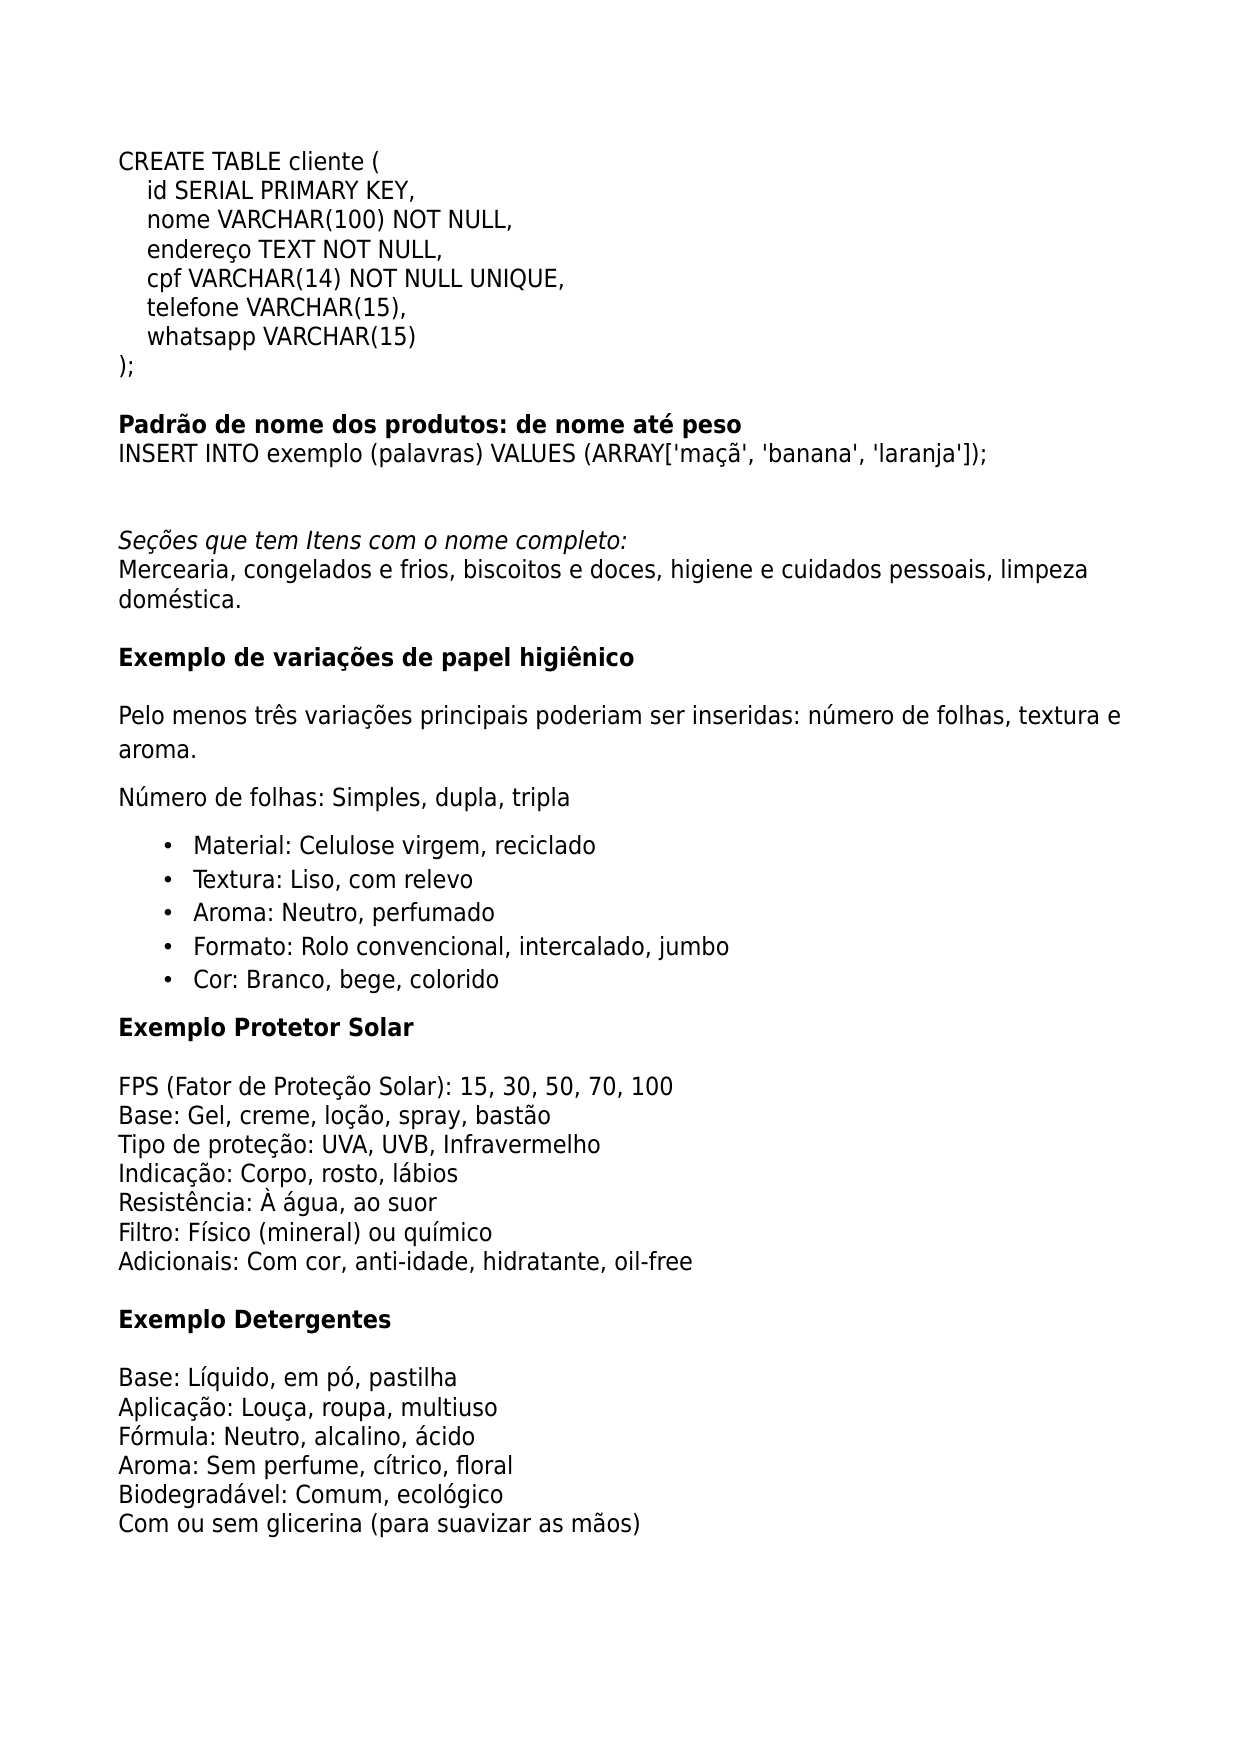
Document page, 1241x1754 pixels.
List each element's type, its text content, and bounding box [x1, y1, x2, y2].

text Mercearia, congelados e frios, biscoitos e doces, higiene e cuidados pessoais, limpeza doméstica. [118, 556, 1122, 614]
text whatsapp VARCHAR(15) [118, 322, 1122, 351]
list Aroma: Neutro, perfumado [164, 898, 1122, 927]
text Exemplo de variações de papel higiênico [118, 643, 1122, 672]
text INSERT INTO exemplo (palavras) VALUES (ARRAY['maçã', 'banana', 'laranja']); [118, 439, 1122, 468]
text Base: Líquido, em pó, pastilha Aplicação: Louça, roupa, multiuso Fórmula: Neutro, alcalino, ácido Aroma: Sem perfume, cítrico, floral Biodegradável: Comum, ecológico Com ou sem glicerina (para suavizar as mãos) [118, 1334, 1122, 1538]
list Formato: Rolo convencional, intercalado, jumbo [164, 932, 1122, 961]
text CREATE TABLE cliente ( [118, 147, 1122, 176]
text FPS (Fator de Proteção Solar): 15, 30, 50, 70, 100 Base: Gel, creme, loção, spray, bastão Tipo de proteção: UVA, UVB, Infravermelho Indicação: Corpo, rosto, lábios Resistência: À água, ao suor Filtro: Físico (mineral) ou químico Adicionais: Com cor, anti-idade, hidratante, oil-free Exemplo Detergentes [118, 1043, 1122, 1334]
list Material: Celulose virgem, reciclado [164, 831, 1122, 860]
text Padrão de nome dos produtos: de nome até peso [118, 410, 1122, 439]
text Exemplo Protetor Solar [118, 1013, 1122, 1043]
list Cor: Branco, bege, colorido [164, 965, 1122, 994]
text nome VARCHAR(100) NOT NULL, [118, 206, 1122, 235]
text Número de folhas: Simples, dupla, tripla [118, 783, 1122, 812]
text cpf VARCHAR(14) NOT NULL UNIQUE, [118, 264, 1122, 293]
text id SERIAL PRIMARY KEY, [118, 176, 1122, 206]
text Pelo menos três variações principais poderiam ser inseridas: número de folhas, textura e aroma. [118, 701, 1122, 764]
text telefone VARCHAR(15), [118, 293, 1122, 322]
text ); [118, 351, 1122, 381]
text Seções que tem Itens com o nome completo: [118, 526, 1122, 556]
text endereço TEXT NOT NULL, [118, 235, 1122, 264]
list Textura: Liso, com relevo [164, 865, 1122, 894]
